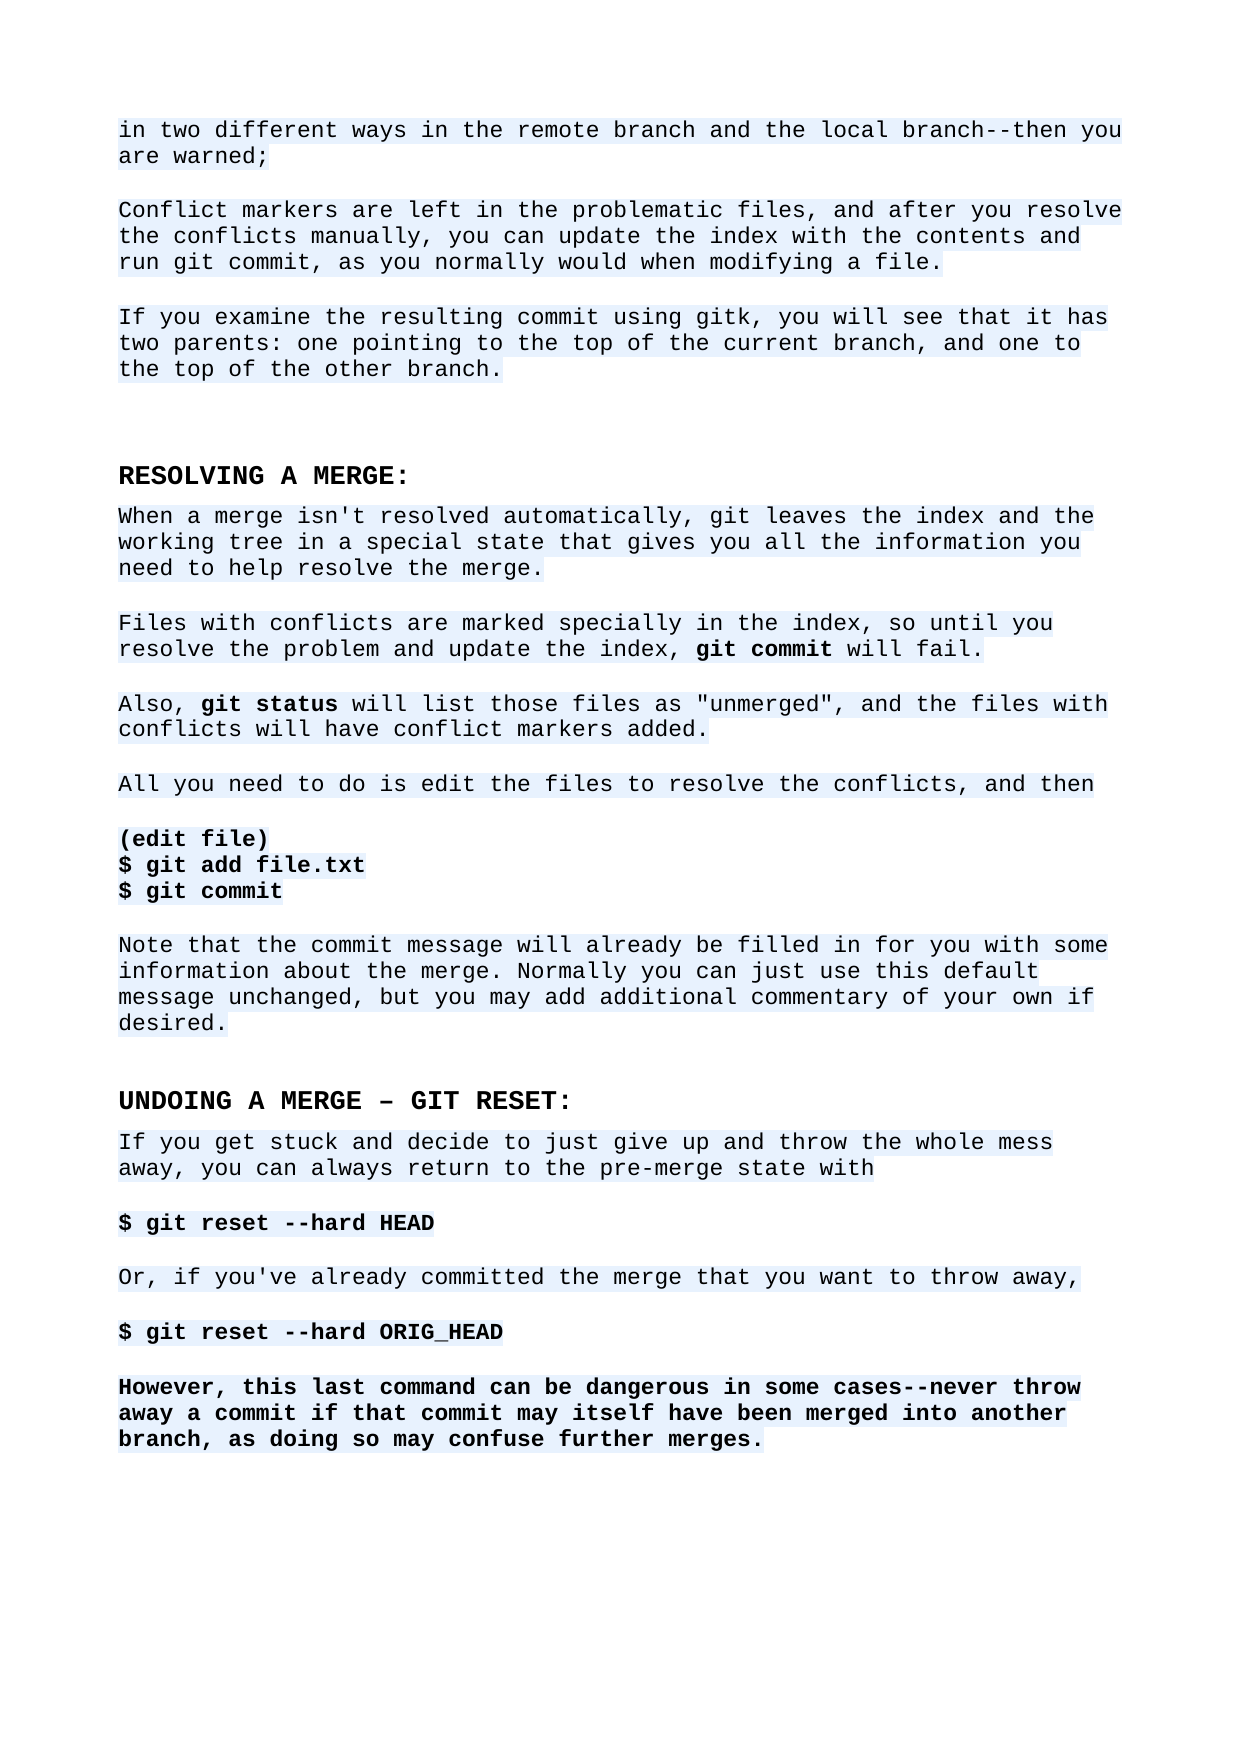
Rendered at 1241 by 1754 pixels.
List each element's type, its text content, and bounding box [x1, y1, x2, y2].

text $ git add file.txt [118, 853, 1122, 879]
text Also, git status will list those files as "unmerged", and the files with conflicts will have conflict markers added. [118, 692, 1122, 744]
text (edit file) [118, 827, 1122, 853]
subtitle UNDOING A MERGE – GIT RESET: [118, 1087, 1122, 1118]
text If you examine the resulting commit using gitk, you will see that it has two parents: one pointing to the top of the current branch, and one to the top of the other branch. [118, 305, 1122, 383]
text Or, if you've already committed the merge that you want to throw away, [118, 1266, 1122, 1292]
text When a merge isn't resolved automatically, git leaves the index and the working tree in a special state that gives you all the information you need to help resolve the merge. [118, 505, 1122, 582]
text $ git reset --hard ORIG_HEAD [118, 1320, 1122, 1346]
text $ git reset --hard HEAD [118, 1211, 1122, 1237]
text $ git commit [118, 879, 1122, 905]
text Note that the commit message will already be filled in for you with some information about the merge. Normally you can just use this default message unchanged, but you may add additional commentary of your own if desired. [118, 934, 1122, 1037]
subtitle RESOLVING A MERGE: [118, 461, 1122, 492]
text If you get stuck and decide to just give up and throw the whole mess away, you can always return to the pre-merge state with [118, 1130, 1122, 1182]
text in two different ways in the remote branch and the local branch--then you are warned; [118, 118, 1122, 170]
text However, this last command can be dangerous in some cases--never throw away a commit if that commit may itself have been merged into another branch, as doing so may confuse further merges. [118, 1375, 1122, 1453]
text All you need to do is edit the files to resolve the conflicts, and then [118, 772, 1122, 798]
text Files with conflicts are marked specially in the index, so until you resolve the problem and update the index, git commit will fail. [118, 611, 1122, 663]
text Conflict markers are left in the problematic files, and after you resolve the conflicts manually, you can update the index with the contents and run git commit, as you normally would when modifying a file. [118, 199, 1122, 277]
